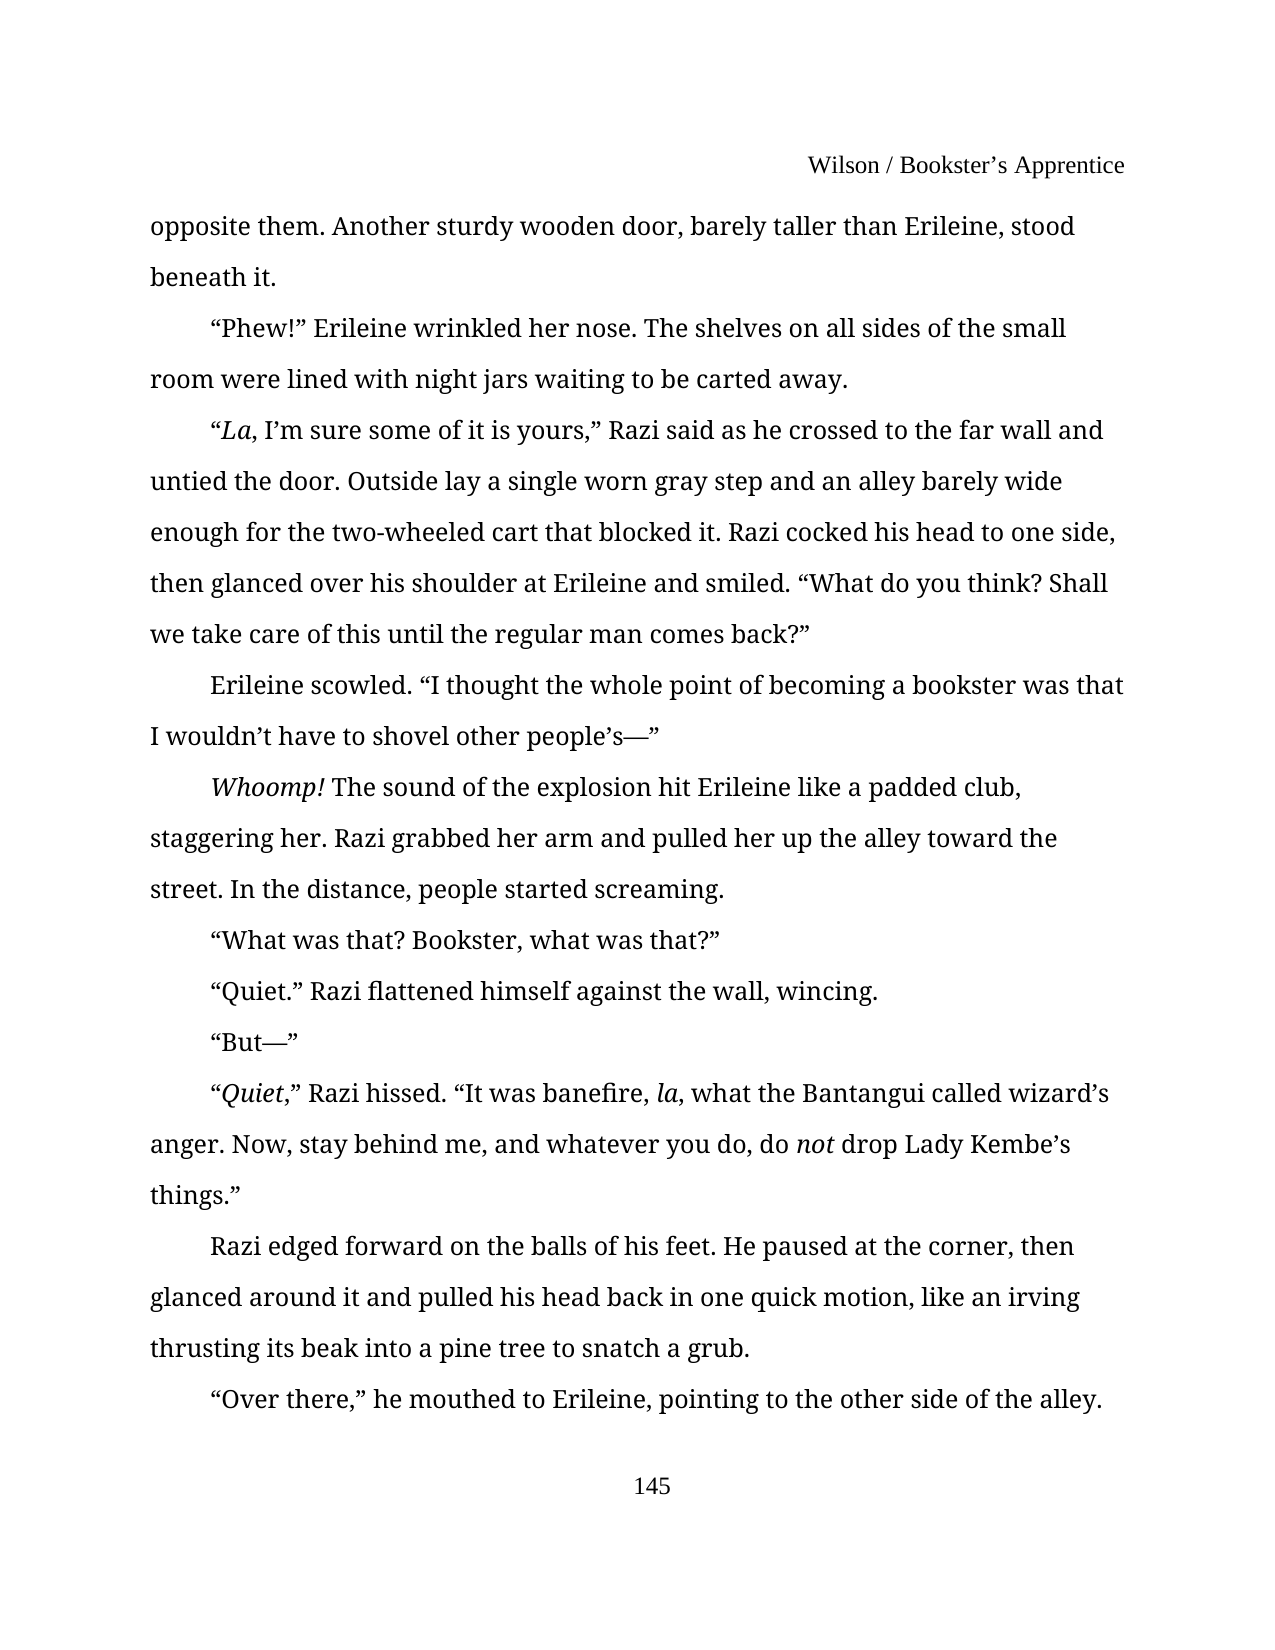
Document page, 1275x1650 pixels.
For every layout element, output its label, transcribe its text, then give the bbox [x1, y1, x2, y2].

text “But—” [150, 1025, 1125, 1059]
text “Quiet.” Razi flattened himself against the wall, wincing. [150, 974, 1125, 1008]
text “Phew!” Erileine wrinkled her nose. The shelves on all sides of the small room were lined with night jars waiting to be carted away. [150, 310, 1125, 395]
text Erileine scowled. “I thought the whole point of becoming a bookster was that I wouldn’t have to shovel other people’s—” [150, 668, 1125, 753]
text Whoomp! The sound of the explosion hit Erileine like a padded club, staggering her. Razi grabbed her arm and pulled her up the alley toward the street. In the distance, people started screaming. [150, 770, 1125, 906]
text Razi edged forward on the balls of his feet. He paused at the corner, then glanced around it and pulled his head back in one quick motion, like an irving thrusting its beak into a pine tree to snatch a grub. [150, 1229, 1125, 1365]
text “Quiet,” Razi hissed. “It was banefire, la, what the Bantangui called wizard’s anger. Now, stay behind me, and whatever you do, do not drop Lady Kembe’s things.” [150, 1076, 1125, 1212]
text opposite them. Another sturdy wooden door, barely taller than Erileine, stood beneath it. [150, 208, 1125, 293]
text “What was that? Bookster, what was that?” [150, 923, 1125, 957]
text “Over there,” he mouthed to Erileine, pointing to the other side of the alley. [150, 1382, 1125, 1416]
text “La, I’m sure some of it is yours,” Razi said as he crossed to the far wall and untied the door. Outside lay a single worn gray step and an alley barely wide enough for the two-wheeled cart that blocked it. Razi cocked his head to one side, then glanced over his shoulder at Erileine and smiled. “What do you think? Shall we take care of this until the regular man comes back?” [150, 412, 1125, 651]
